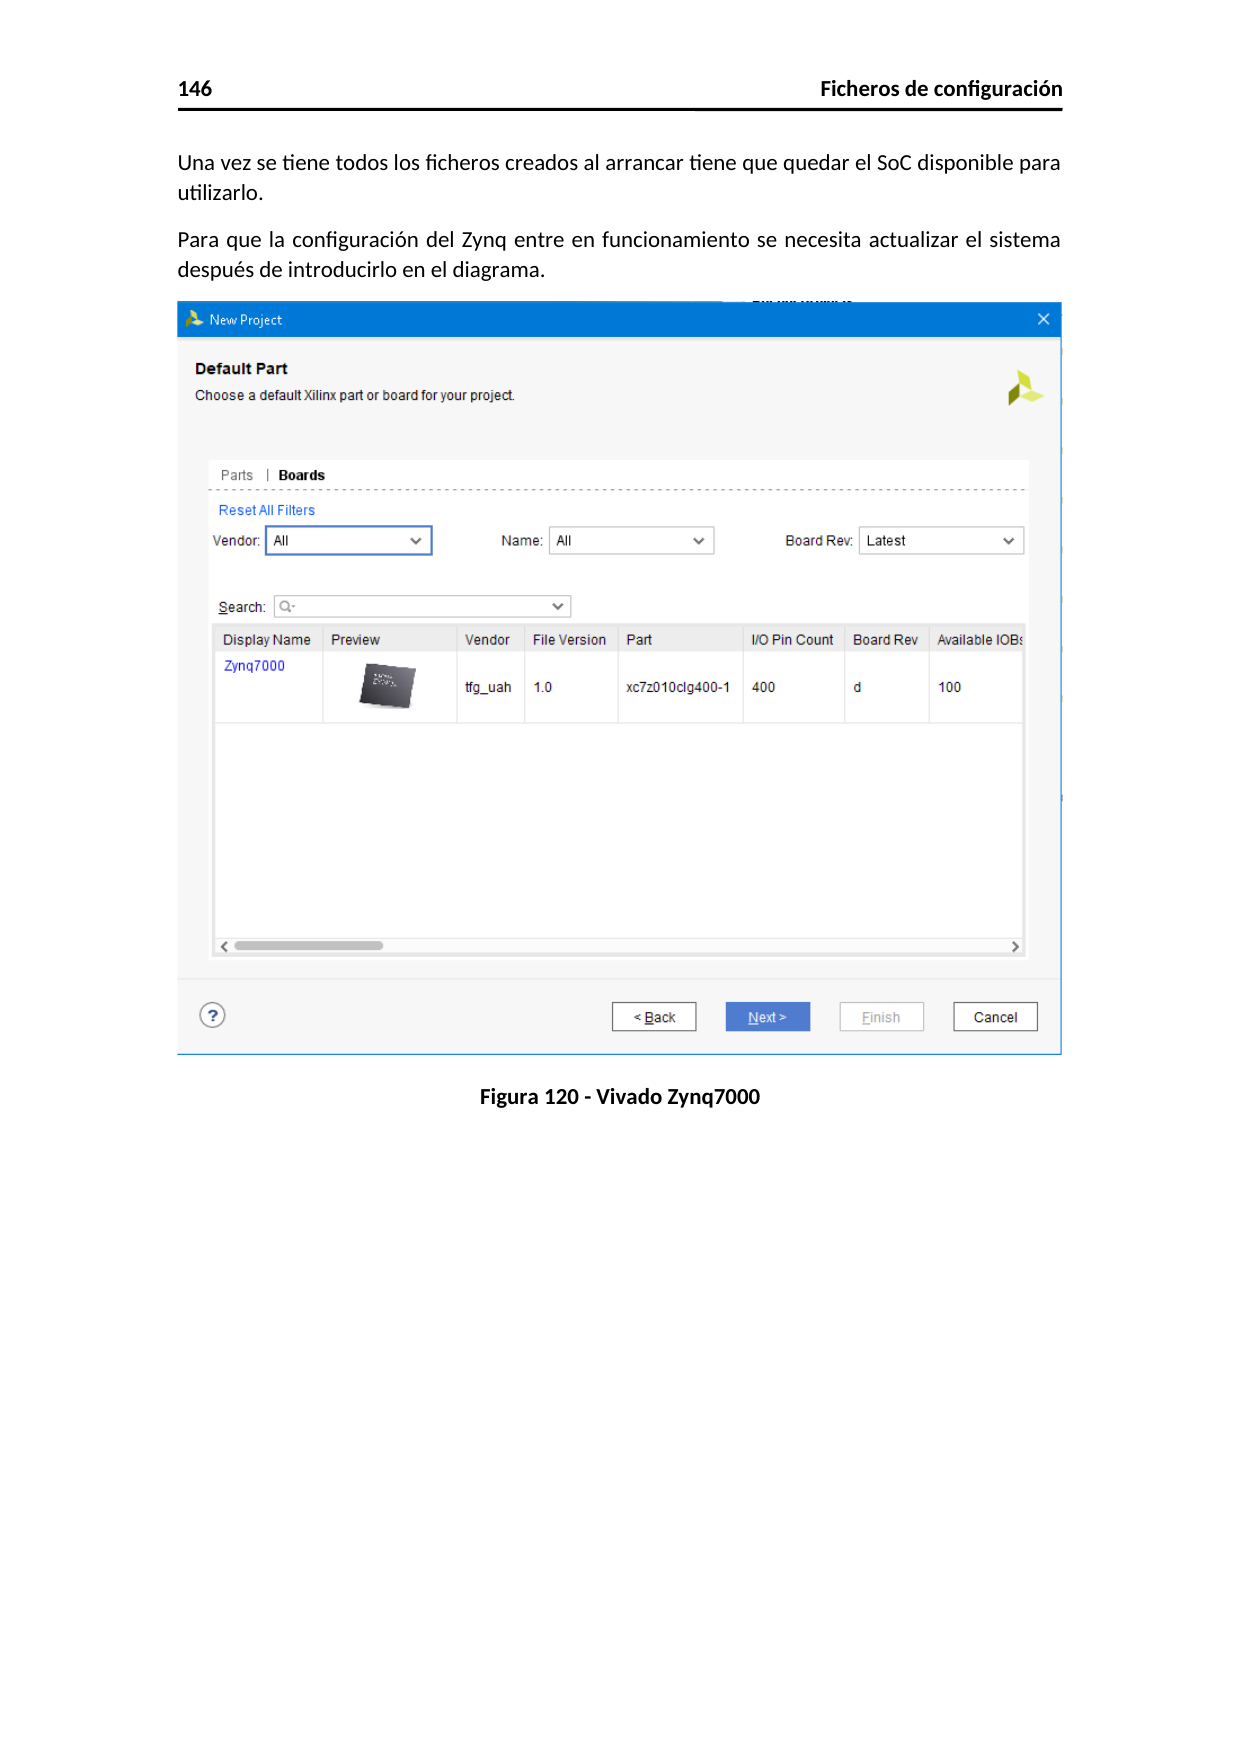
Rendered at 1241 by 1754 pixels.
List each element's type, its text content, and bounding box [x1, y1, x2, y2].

text Para que la configuración del Zynq entre en funcionamiento se necesita actualizar el sistema después de introducirlo en el diagrama. [177, 225, 1063, 283]
text Una vez se tiene todos los ficheros creados al arrancar tiene que quedar el SoC disponible para utilizarlo. [177, 148, 1063, 206]
picture [177, 301, 1063, 1055]
text Figura 120 - Vivado Zynq7000 [177, 1082, 1063, 1110]
